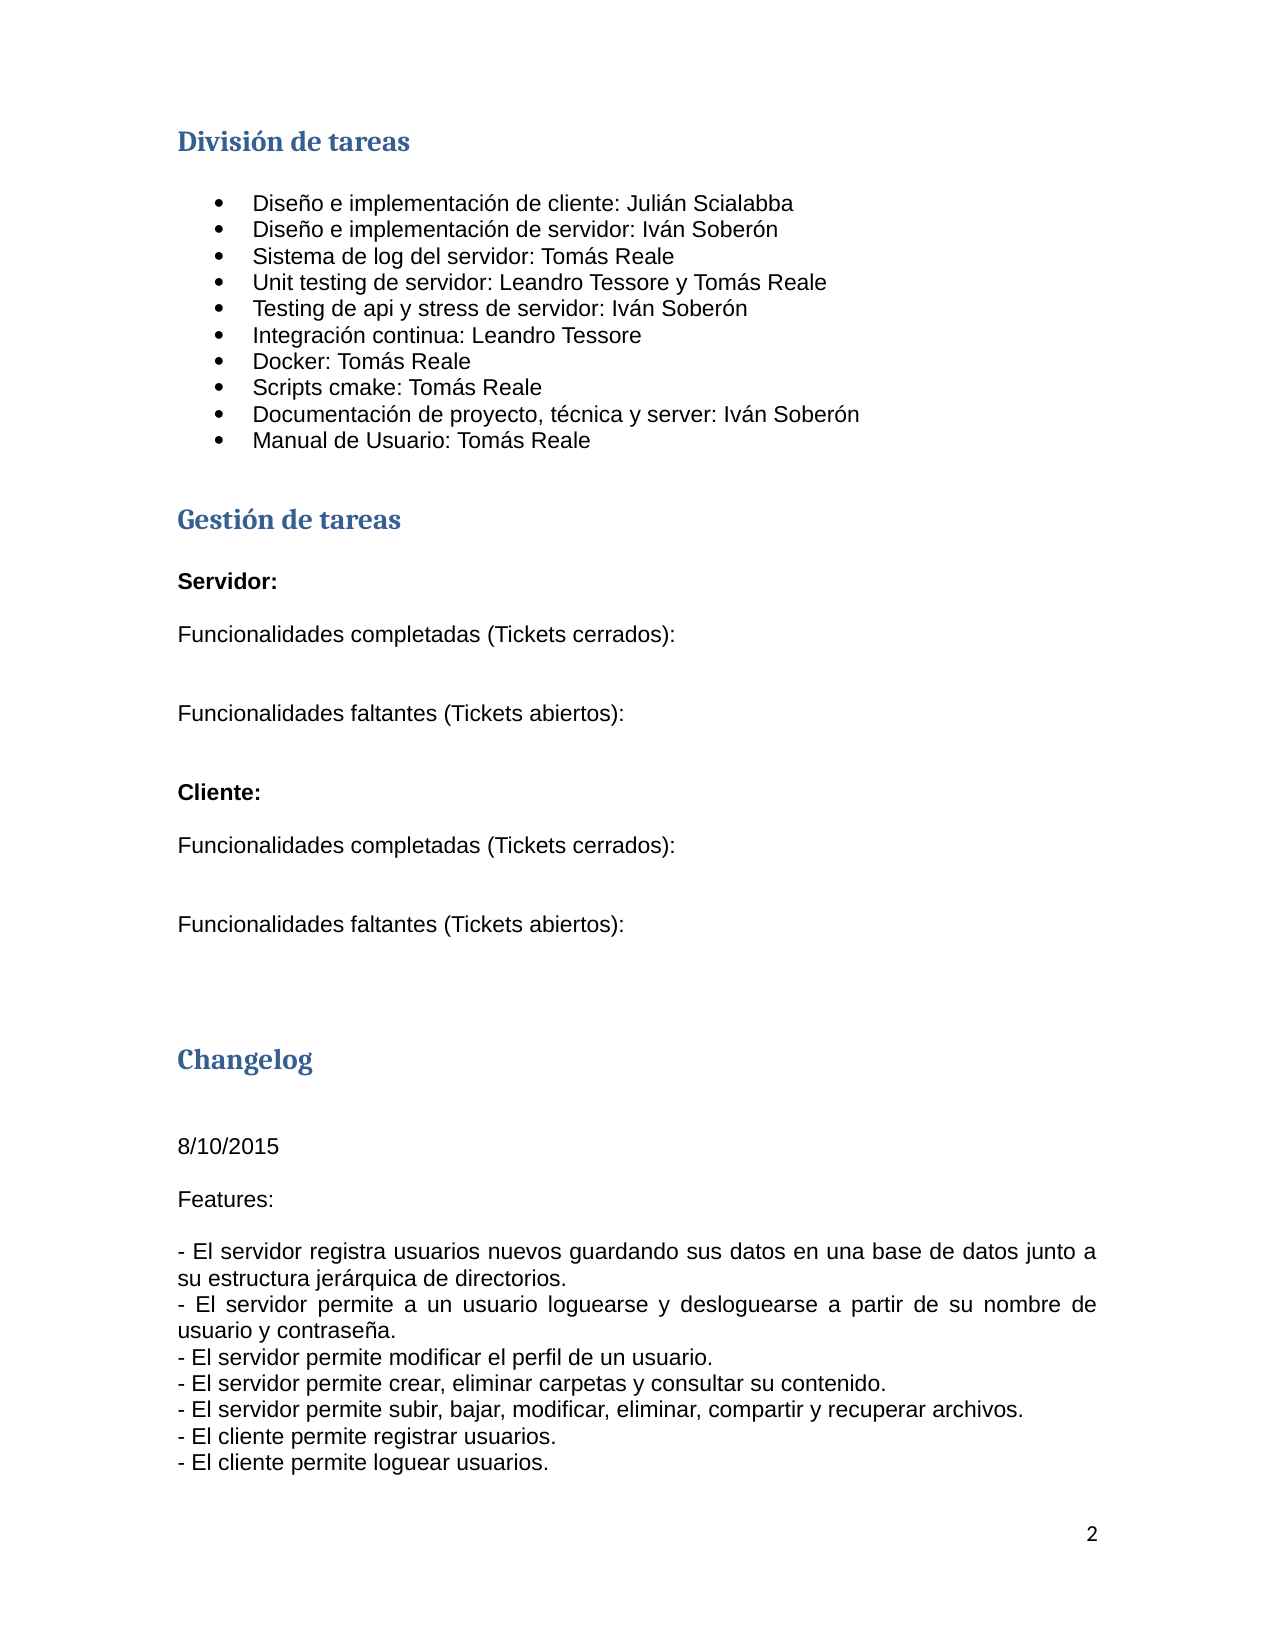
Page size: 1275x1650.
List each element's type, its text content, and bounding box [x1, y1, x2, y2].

subtitle Gestión de tareas [177, 503, 1098, 537]
text Cliente: [177, 779, 1098, 806]
text - El servidor registra usuarios nuevos guardando sus datos en una base de datos junto a su estructura jerárquica de directorios. [177, 1238, 1098, 1291]
list Diseño e implementación de servidor: Iván Soberón [215, 216, 1098, 243]
text Features: [177, 1186, 1098, 1212]
list Scripts cmake: Tomás Reale [215, 374, 1098, 401]
text - El cliente permite registrar usuarios. [177, 1423, 1098, 1449]
text - El servidor permite crear, eliminar carpetas y consultar su contenido. [177, 1370, 1098, 1396]
text Funcionalidades faltantes (Tickets abiertos): [177, 700, 1098, 726]
text Servidor: [177, 568, 1098, 595]
subtitle División de tareas [177, 125, 1098, 158]
subtitle Changelog [177, 1043, 1098, 1077]
text - El servidor permite a un usuario loguearse y desloguearse a partir de su nombre de usuario y contraseña. [177, 1291, 1098, 1344]
text - El cliente permite loguear usuarios. [177, 1449, 1098, 1476]
text Funcionalidades completadas (Tickets cerrados): [177, 621, 1098, 647]
list Unit testing de servidor: Leandro Tessore y Tomás Reale [215, 269, 1098, 295]
list Manual de Usuario: Tomás Reale [215, 427, 1098, 453]
text Funcionalidades completadas (Tickets cerrados): [177, 832, 1098, 858]
list Diseño e implementación de cliente: Julián Scialabba [215, 190, 1098, 216]
list Sistema de log del servidor: Tomás Reale [215, 243, 1098, 269]
list Testing de api y stress de servidor: Iván Soberón [215, 295, 1098, 322]
list Integración continua: Leandro Tessore [215, 322, 1098, 348]
text Funcionalidades faltantes (Tickets abiertos): [177, 911, 1098, 937]
text 8/10/2015 [177, 1133, 1098, 1159]
list Documentación de proyecto, técnica y server: Iván Soberón [215, 401, 1098, 427]
list Docker: Tomás Reale [215, 348, 1098, 374]
text - El servidor permite modificar el perfil de un usuario. [177, 1344, 1098, 1370]
text - El servidor permite subir, bajar, modificar, eliminar, compartir y recuperar archivos. [177, 1396, 1098, 1423]
